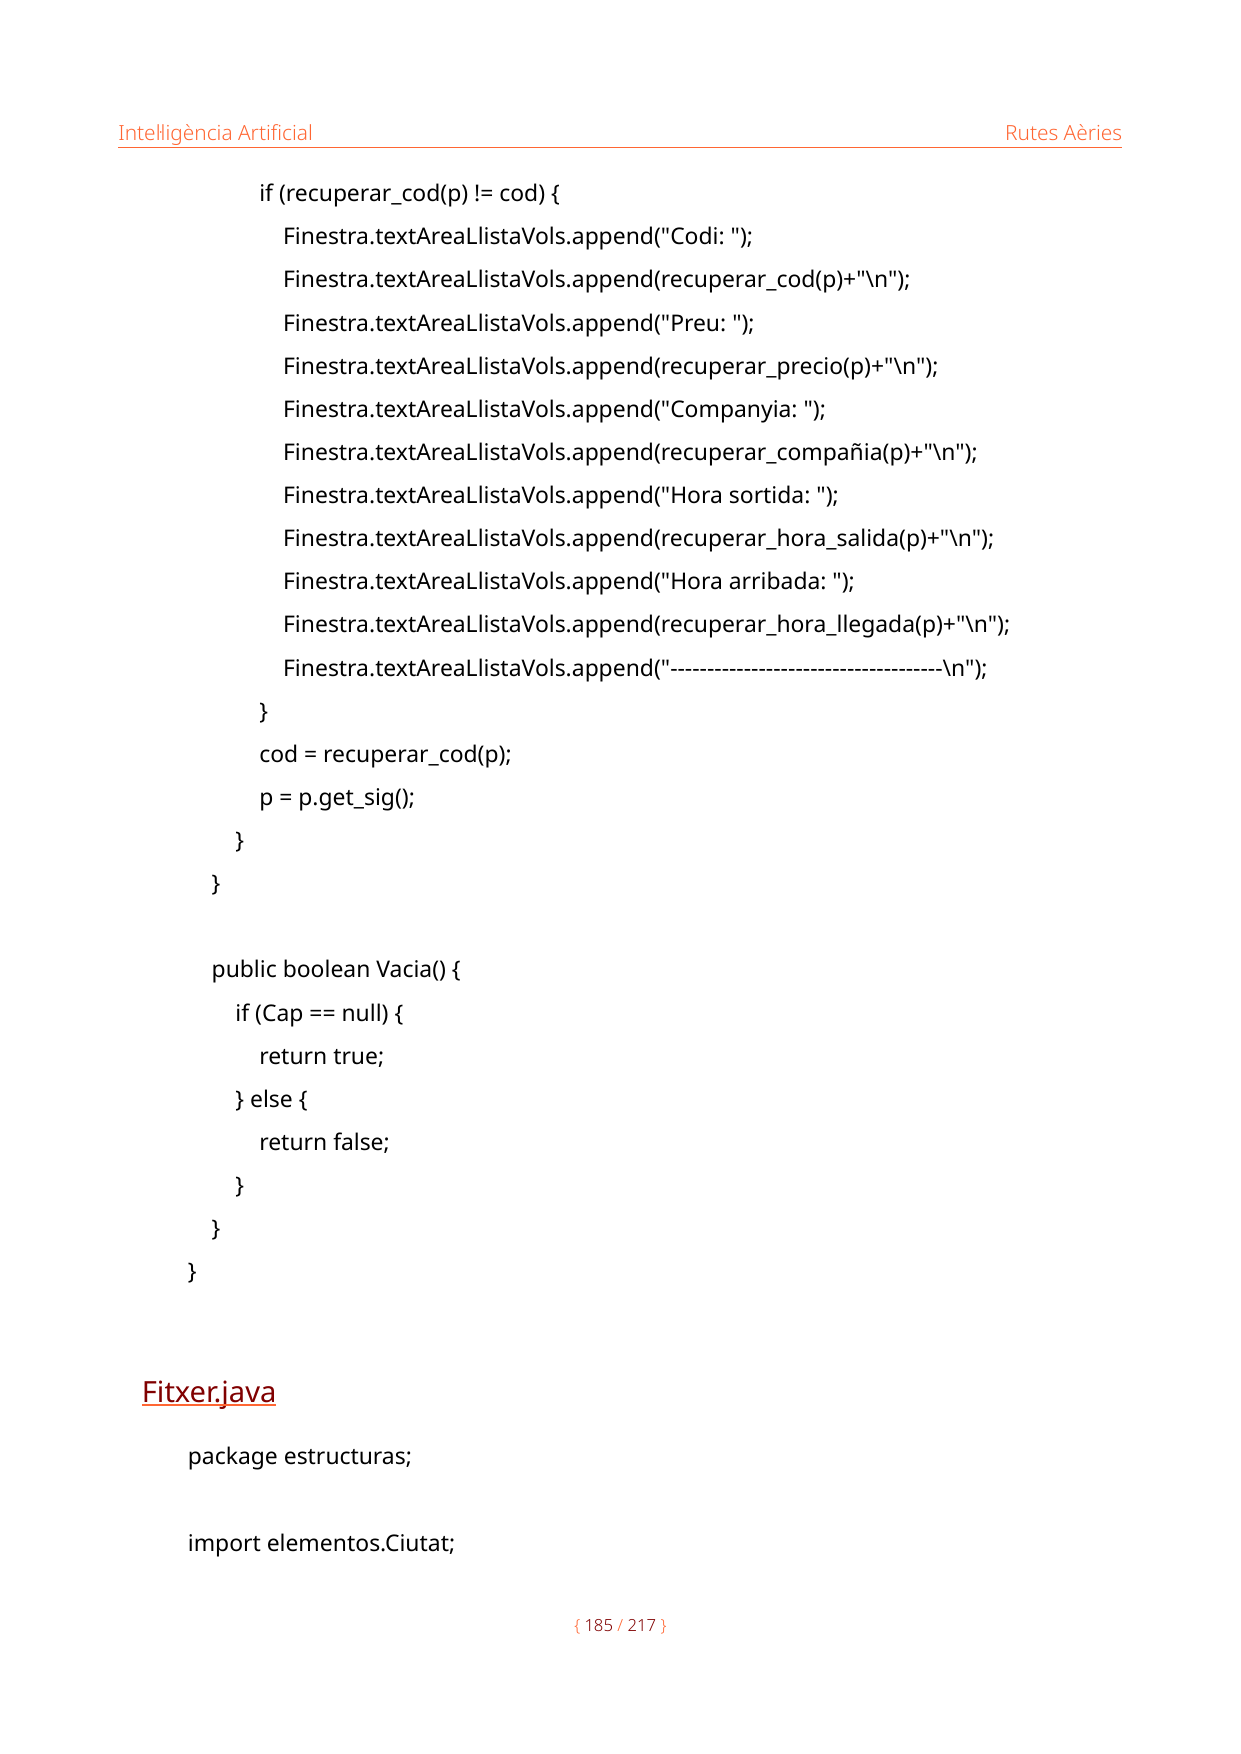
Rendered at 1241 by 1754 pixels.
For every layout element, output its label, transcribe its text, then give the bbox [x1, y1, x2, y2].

text Finestra.textAreaLlistaVols.append(recuperar_cod(p)+"\n"); [142, 263, 1098, 294]
text public boolean Vacia() { [142, 953, 1098, 984]
text if (recuperar_cod(p) != cod) { [142, 177, 1098, 208]
text Finestra.textAreaLlistaVols.append(recuperar_precio(p)+"\n"); [142, 349, 1098, 381]
text Finestra.textAreaLlistaVols.append("-------------------------------------\n"); [142, 651, 1098, 683]
text package estructuras; [142, 1440, 1098, 1471]
text } [142, 824, 1098, 855]
text if (Cap == null) { [142, 996, 1098, 1028]
text Finestra.textAreaLlistaVols.append("Preu: "); [142, 306, 1098, 338]
text } [142, 694, 1098, 726]
text } else { [142, 1083, 1098, 1114]
text } [142, 1169, 1098, 1200]
text return true; [142, 1039, 1098, 1071]
text } [142, 1255, 1098, 1286]
text Finestra.textAreaLlistaVols.append("Hora arribada: "); [142, 565, 1098, 596]
text Finestra.textAreaLlistaVols.append("Companyia: "); [142, 393, 1098, 424]
text p = p.get_sig(); [142, 781, 1098, 812]
subtitle Fitxer.java [130, 1371, 1122, 1411]
text Finestra.textAreaLlistaVols.append(recuperar_hora_salida(p)+"\n"); [142, 522, 1098, 553]
text } [142, 1212, 1098, 1243]
text } [142, 867, 1098, 898]
text import elementos.Ciutat; [142, 1526, 1098, 1558]
text return false; [142, 1126, 1098, 1157]
text Finestra.textAreaLlistaVols.append("Codi: "); [142, 220, 1098, 251]
text Finestra.textAreaLlistaVols.append("Hora sortida: "); [142, 479, 1098, 510]
text cod = recuperar_cod(p); [142, 738, 1098, 769]
text Finestra.textAreaLlistaVols.append(recuperar_hora_llegada(p)+"\n"); [142, 608, 1098, 639]
text Finestra.textAreaLlistaVols.append(recuperar_compañia(p)+"\n"); [142, 436, 1098, 467]
